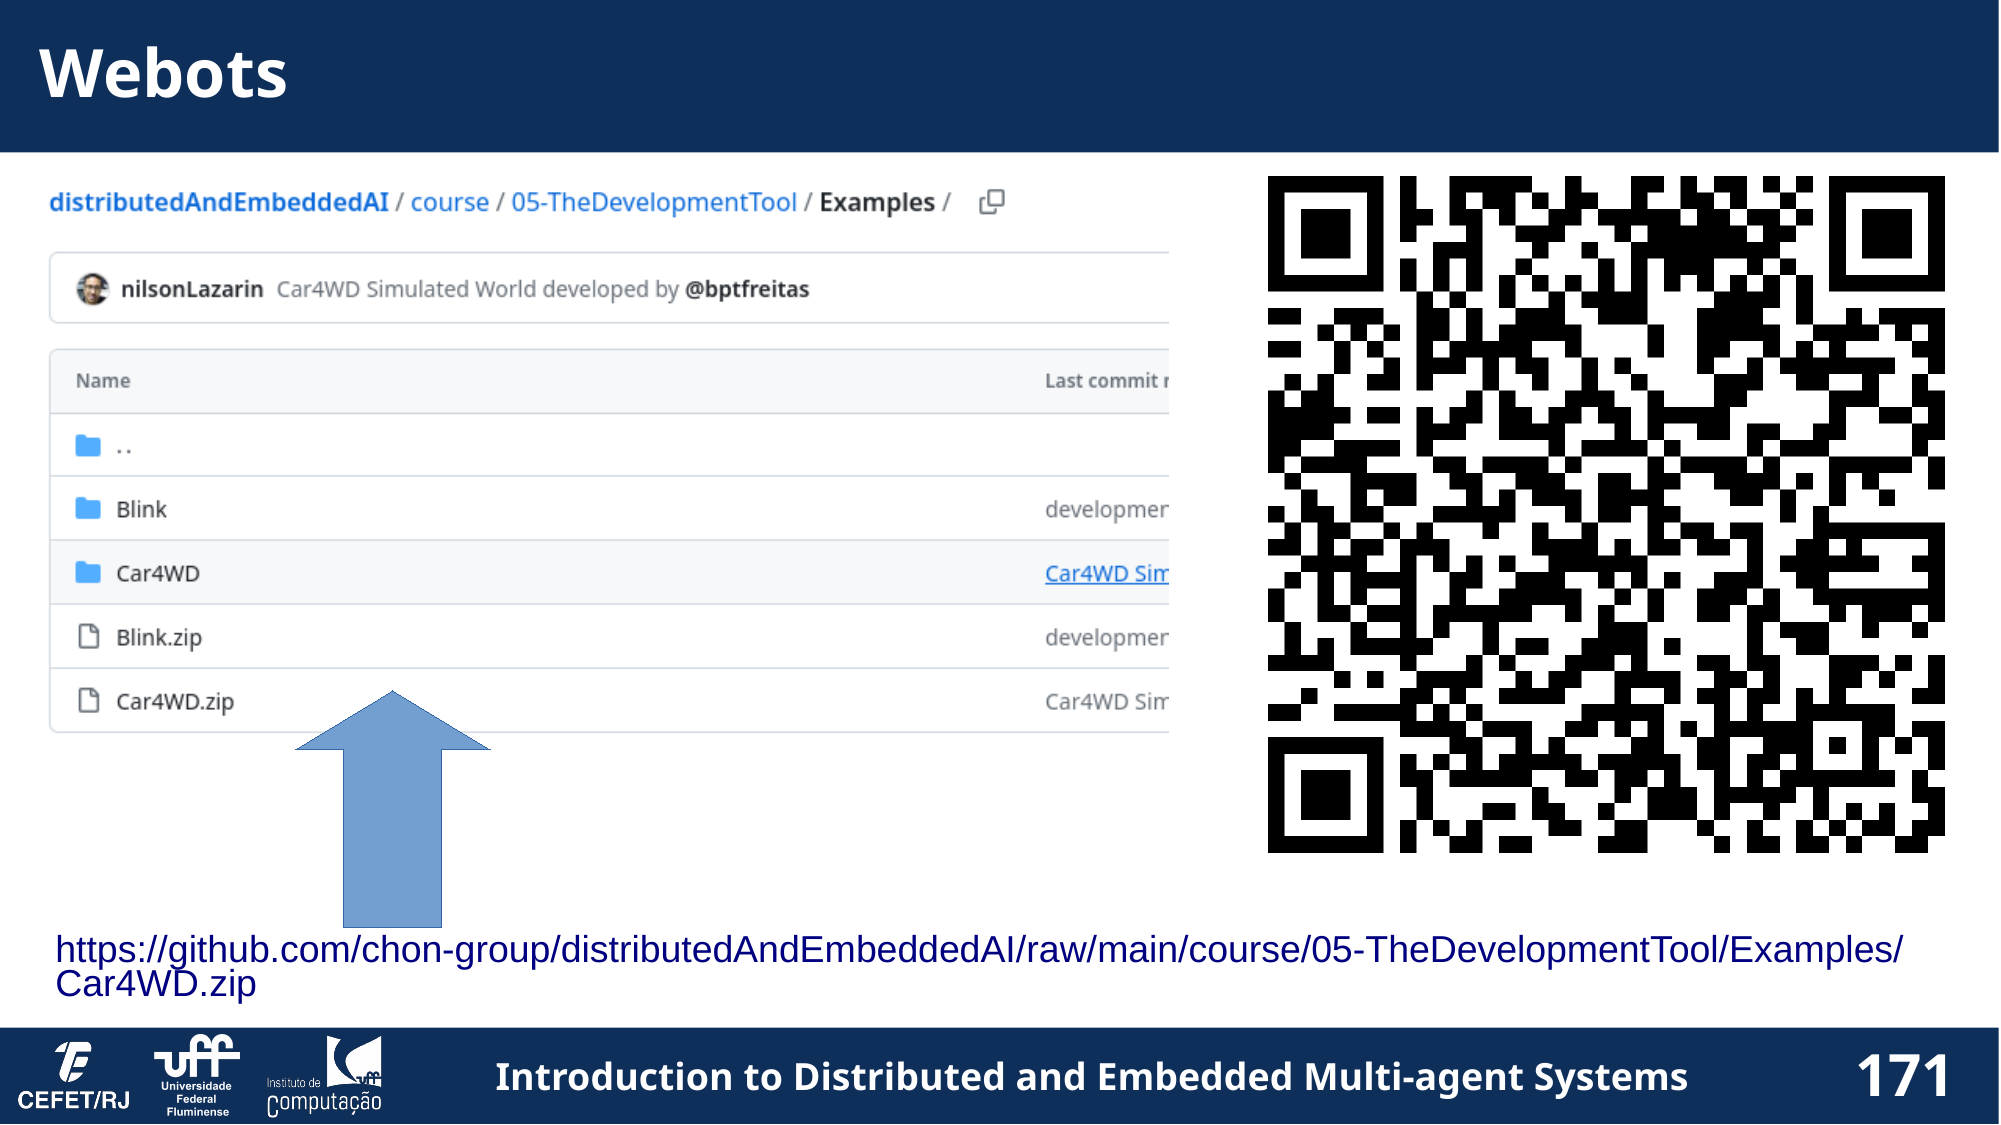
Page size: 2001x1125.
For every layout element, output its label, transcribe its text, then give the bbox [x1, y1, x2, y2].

text_box [295, 690, 491, 928]
picture [265, 1033, 383, 1118]
picture [1251, 159, 1961, 869]
picture [29, 177, 1169, 777]
text_box https://github.com/chon-group/distributedAndEmbeddedAI/raw/main/course/05-TheDevelopmentTool/Examples/Car4WD.zip [40, 921, 1920, 1021]
picture [153, 1033, 241, 1121]
picture [18, 1021, 129, 1125]
text_box Webots [25, 23, 1998, 116]
